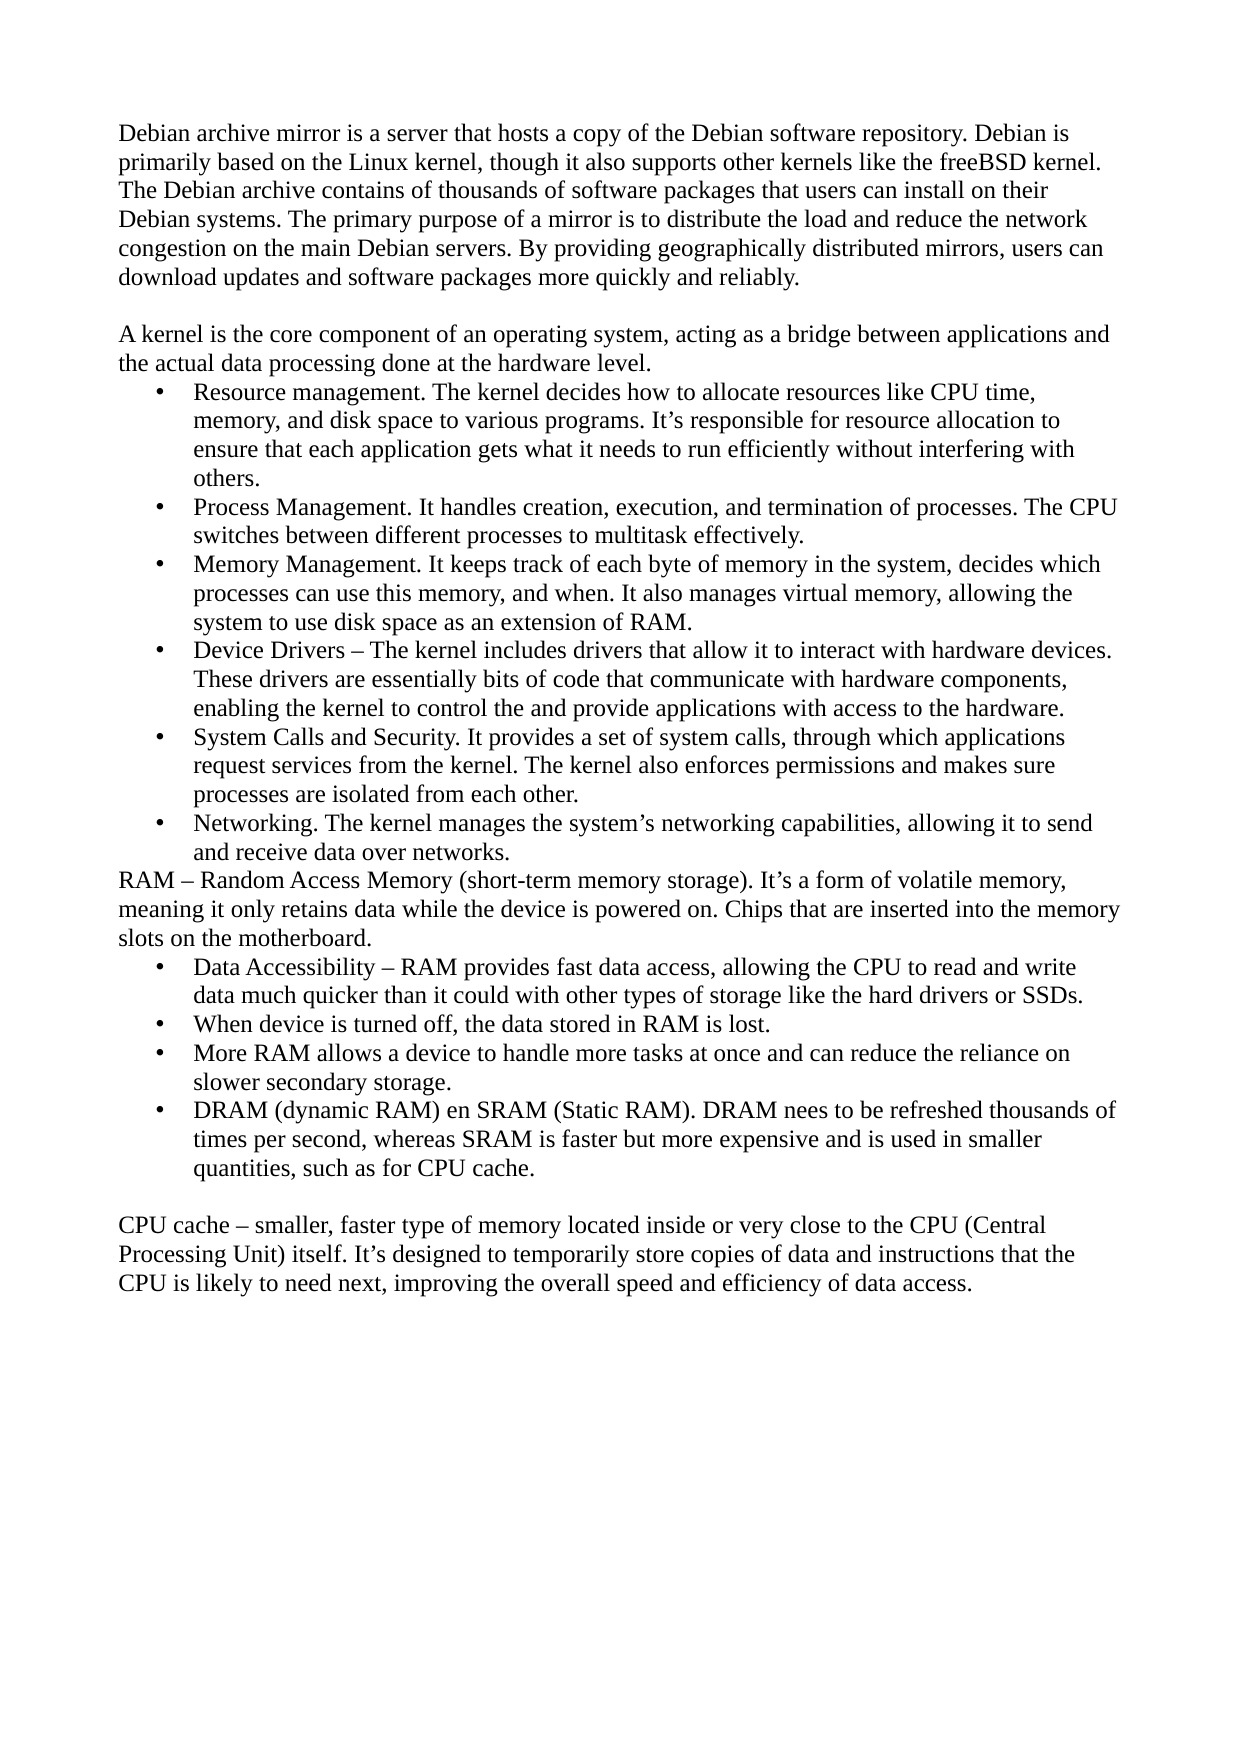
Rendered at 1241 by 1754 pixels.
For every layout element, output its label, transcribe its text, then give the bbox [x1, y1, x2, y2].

text A kernel is the core component of an operating system, acting as a bridge between applications and the actual data processing done at the hardware level. [118, 319, 1122, 377]
list Resource management. The kernel decides how to allocate resources like CPU time, memory, and disk space to various programs. It’s responsible for resource allocation to ensure that each application gets what it needs to run efficiently without interfering with others. [156, 377, 1122, 492]
list DRAM (dynamic RAM) en SRAM (Static RAM). DRAM nees to be refreshed thousands of times per second, whereas SRAM is faster but more expensive and is used in smaller quantities, such as for CPU cache. [156, 1096, 1122, 1182]
text RAM – Random Access Memory (short-term memory storage). It’s a form of volatile memory, meaning it only retains data while the device is powered on. Chips that are inserted into the memory slots on the motherboard. [118, 866, 1122, 952]
list Device Drivers – The kernel includes drivers that allow it to interact with hardware devices. These drivers are essentially bits of code that communicate with hardware components, enabling the kernel to control the and provide applications with access to the hardware. [156, 636, 1122, 722]
list System Calls and Security. It provides a set of system calls, through which applications request services from the kernel. The kernel also enforces permissions and makes sure processes are isolated from each other. [156, 722, 1122, 808]
list Data Accessibility – RAM provides fast data access, allowing the CPU to read and write data much quicker than it could with other types of storage like the hard drivers or SSDs. [156, 952, 1122, 1009]
list When device is turned off, the data stored in RAM is lost. [156, 1009, 1122, 1038]
text Debian archive mirror is a server that hosts a copy of the Debian software repository. Debian is primarily based on the Linux kernel, though it also supports other kernels like the freeBSD kernel. The Debian archive contains of thousands of software packages that users can install on their Debian systems. The primary purpose of a mirror is to distribute the load and reduce the network congestion on the main Debian servers. By providing geographically distributed mirrors, users can download updates and software packages more quickly and reliably. [118, 118, 1122, 291]
list Networking. The kernel manages the system’s networking capabilities, allowing it to send and receive data over networks. [156, 808, 1122, 866]
list More RAM allows a device to handle more tasks at once and can reduce the reliance on slower secondary storage. [156, 1038, 1122, 1096]
list Memory Management. It keeps track of each byte of memory in the system, decides which processes can use this memory, and when. It also manages virtual memory, allowing the system to use disk space as an extension of RAM. [156, 549, 1122, 636]
list Process Management. It handles creation, execution, and termination of processes. The CPU switches between different processes to multitask effectively. [156, 492, 1122, 549]
text CPU cache – smaller, faster type of memory located inside or very close to the CPU (Central Processing Unit) itself. It’s designed to temporarily store copies of data and instructions that the CPU is likely to need next, improving the overall speed and efficiency of data access. [118, 1211, 1122, 1297]
